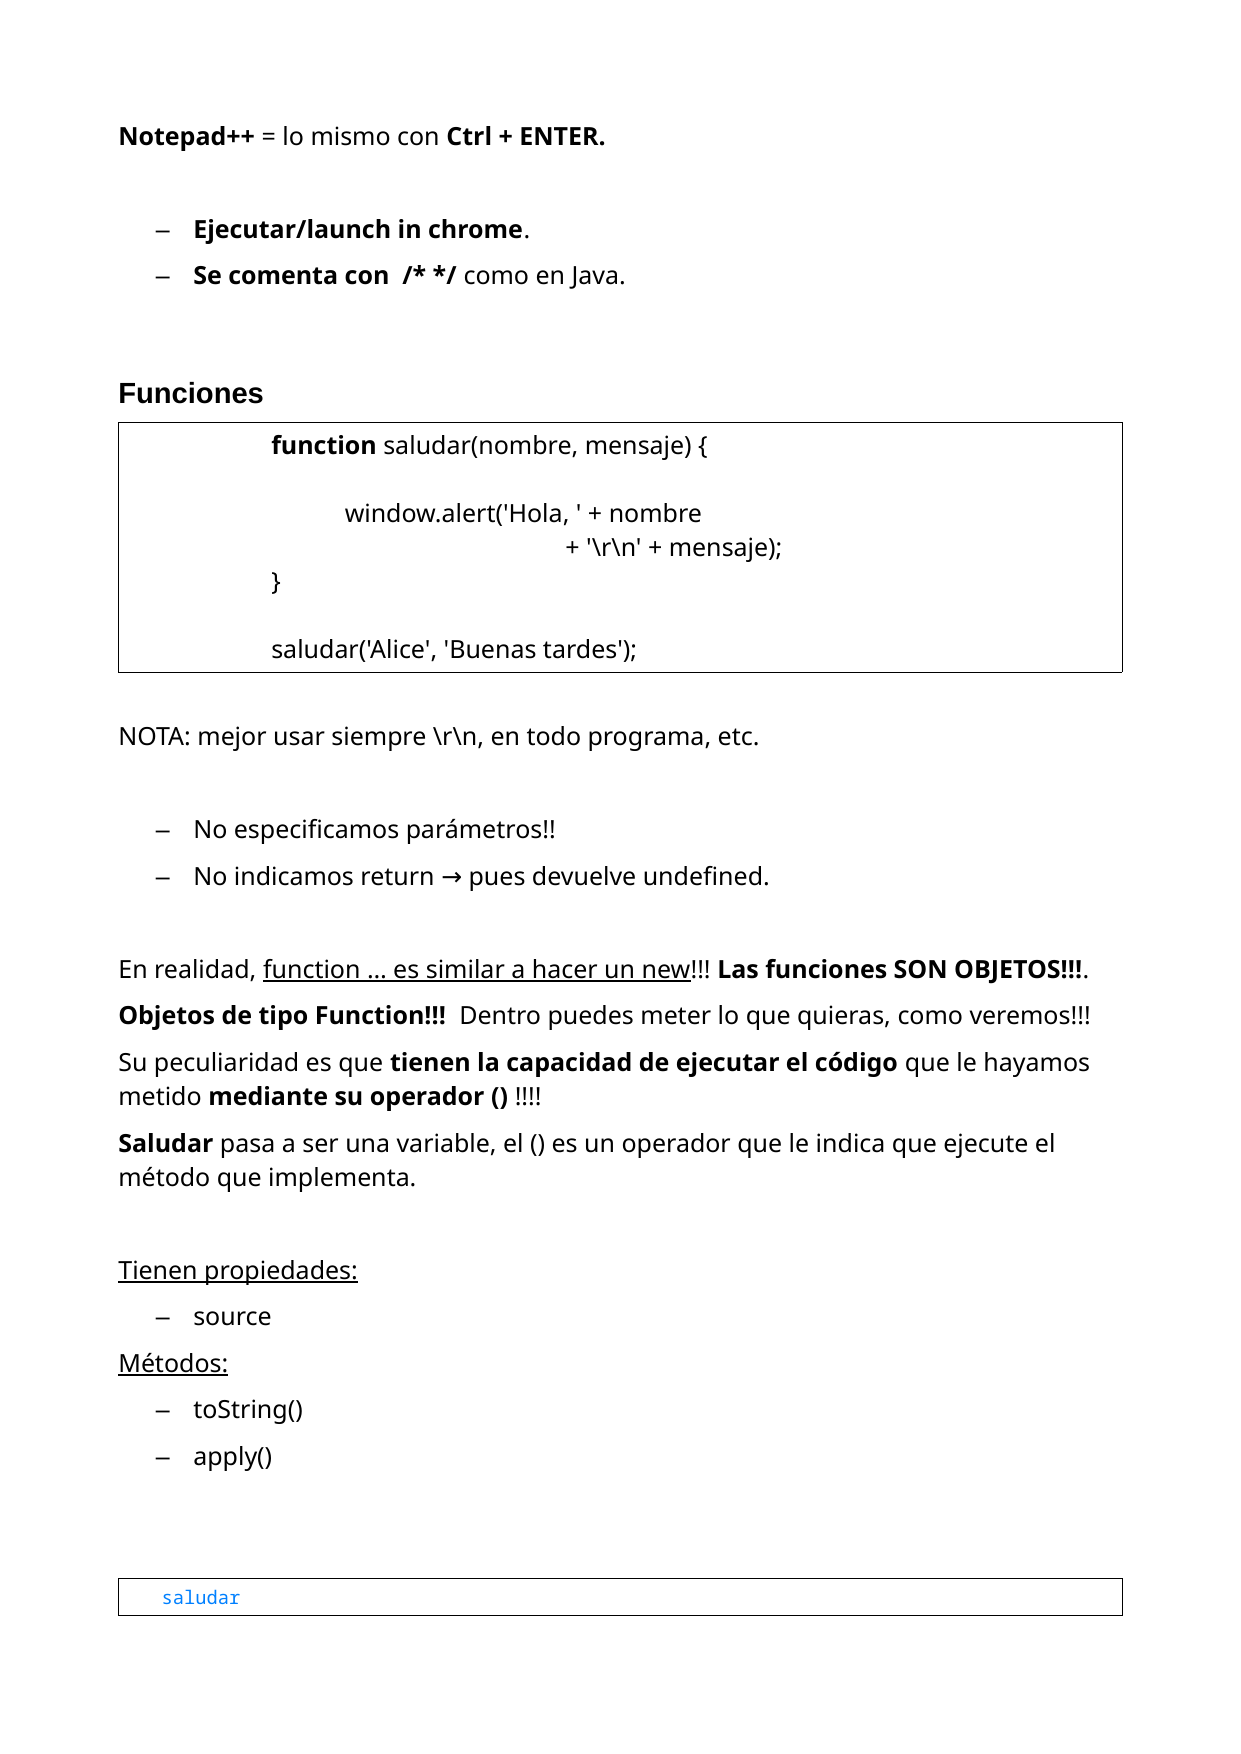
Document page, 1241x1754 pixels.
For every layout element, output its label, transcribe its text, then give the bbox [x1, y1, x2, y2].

text Objetos de tipo Function!!! Dentro puedes meter lo que quieras, como veremos!!! [118, 998, 1122, 1032]
list toString() [156, 1392, 1122, 1426]
text En realidad, function … es similar a hacer un new!!! Las funciones SON OBJETOS!!!. [118, 951, 1122, 986]
list Se comenta con /* */ como en Java. [156, 258, 1122, 292]
table_header function saludar(nombre, mensaje) { window.alert('Hola, ' + nombre + '\r\n' + mensaje); } saludar('Alice', 'Buenas tardes'); [119, 423, 1122, 672]
list source [156, 1299, 1122, 1333]
table_header saludar [119, 1579, 1122, 1615]
text Tienen propiedades: [118, 1252, 1122, 1286]
text Notepad++ = lo mismo con Ctrl + ENTER. [118, 118, 1122, 152]
text Saludar pasa a ser una variable, el () es un operador que le indica que ejecute el método que implementa. [118, 1125, 1122, 1193]
list No indicamos return → pues devuelve undefined. [156, 858, 1122, 892]
list No especificamos parámetros!! [156, 812, 1122, 846]
text Métodos: [118, 1346, 1122, 1379]
list apply() [156, 1439, 1122, 1473]
list Ejecutar/launch in chrome. [156, 211, 1122, 245]
subtitle Funciones [118, 376, 1122, 409]
text NOTA: mejor usar siempre \r\n, en todo programa, etc. [118, 719, 1122, 753]
text Su peculiaridad es que tienen la capacidad de ejecutar el código que le hayamos metido mediante su operador () !!!! [118, 1044, 1122, 1113]
